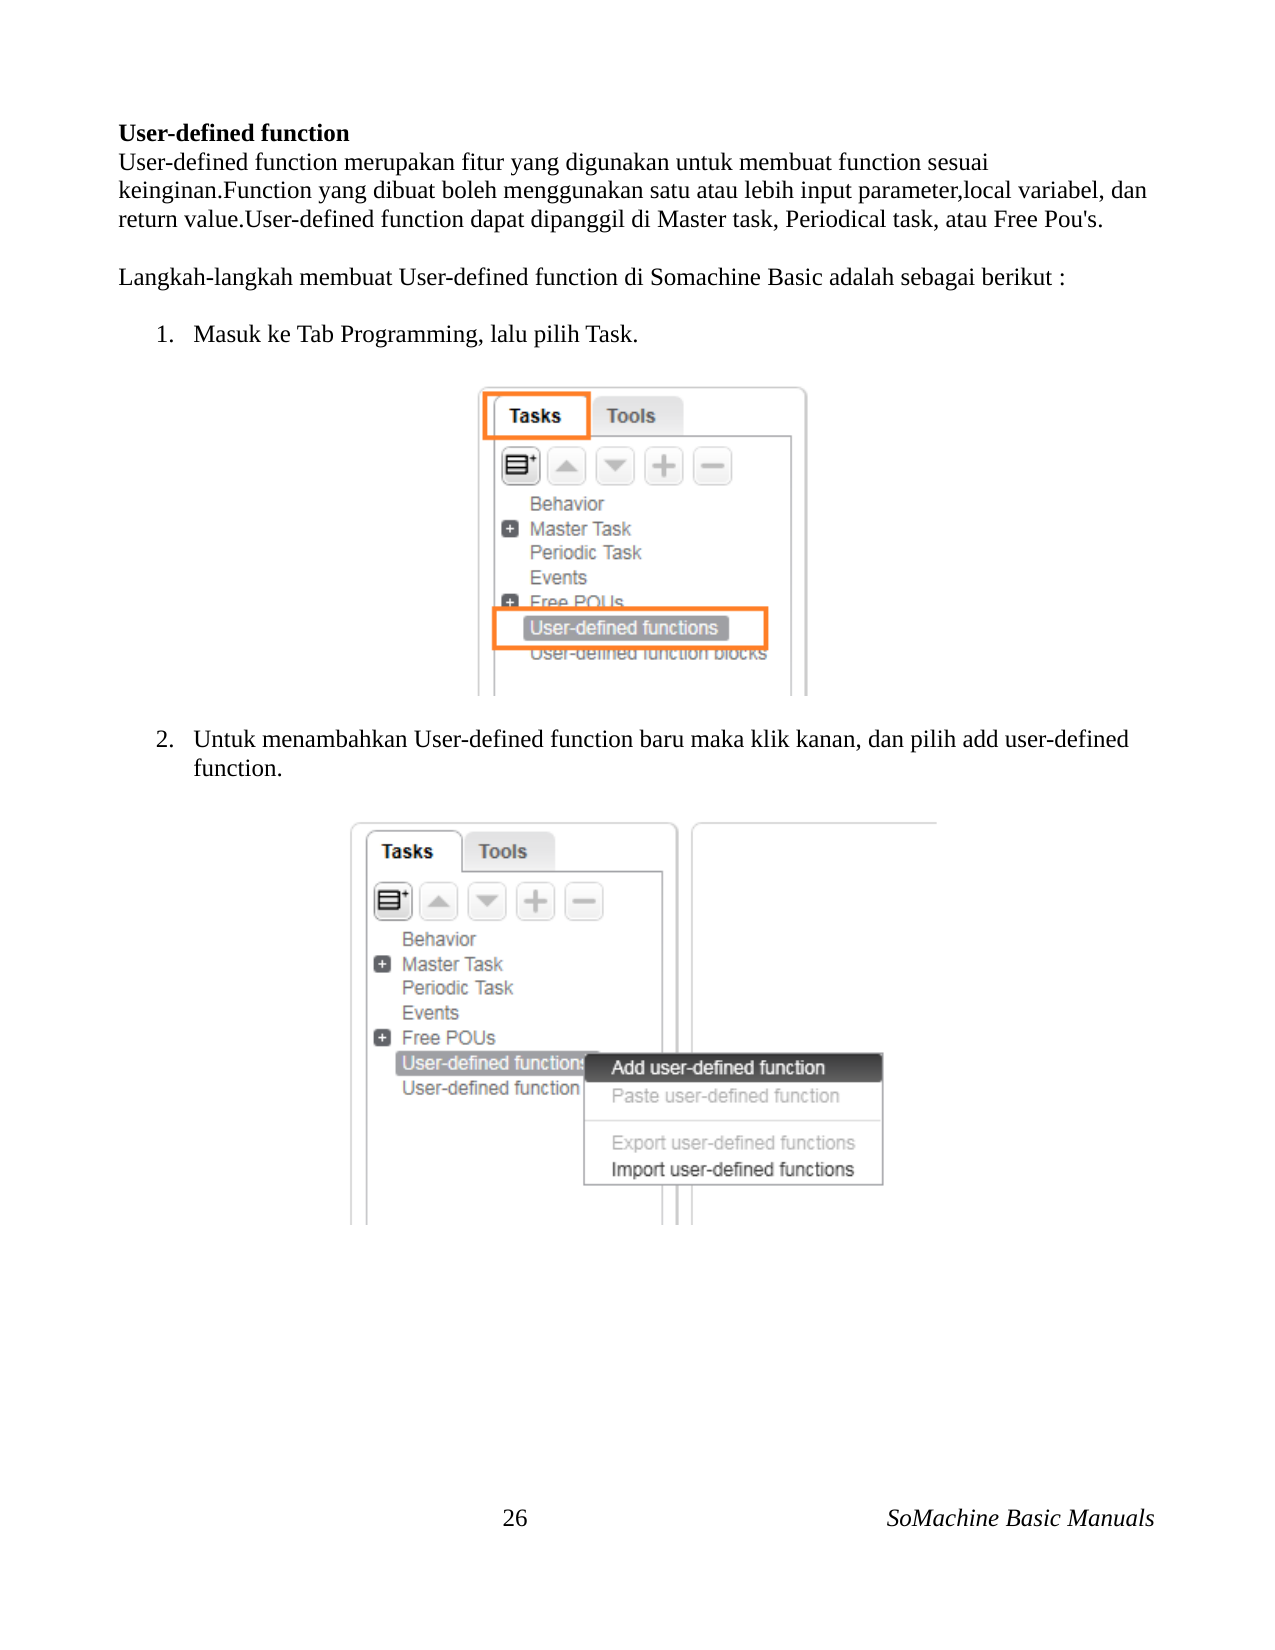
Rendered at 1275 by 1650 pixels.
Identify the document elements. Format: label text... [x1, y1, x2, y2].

picture [464, 376, 811, 696]
picture [338, 810, 937, 1225]
text User-defined function [118, 118, 1157, 147]
list Untuk menambahkan User-defined function baru maka klik kanan, dan pilih add user-defined function. [156, 724, 1157, 782]
list Masuk ke Tab Programming, lalu pilih Task. [156, 319, 1157, 348]
text User-defined function merupakan fitur yang digunakan untuk membuat function sesuai keinginan.Function yang dibuat boleh menggunakan satu atau lebih input parameter,local variabel, dan return value.User-defined function dapat dipanggil di Master task, Periodical task, atau Free Pou's. [118, 147, 1157, 233]
text Langkah-langkah membuat User-defined function di Somachine Basic adalah sebagai berikut : [118, 262, 1157, 291]
